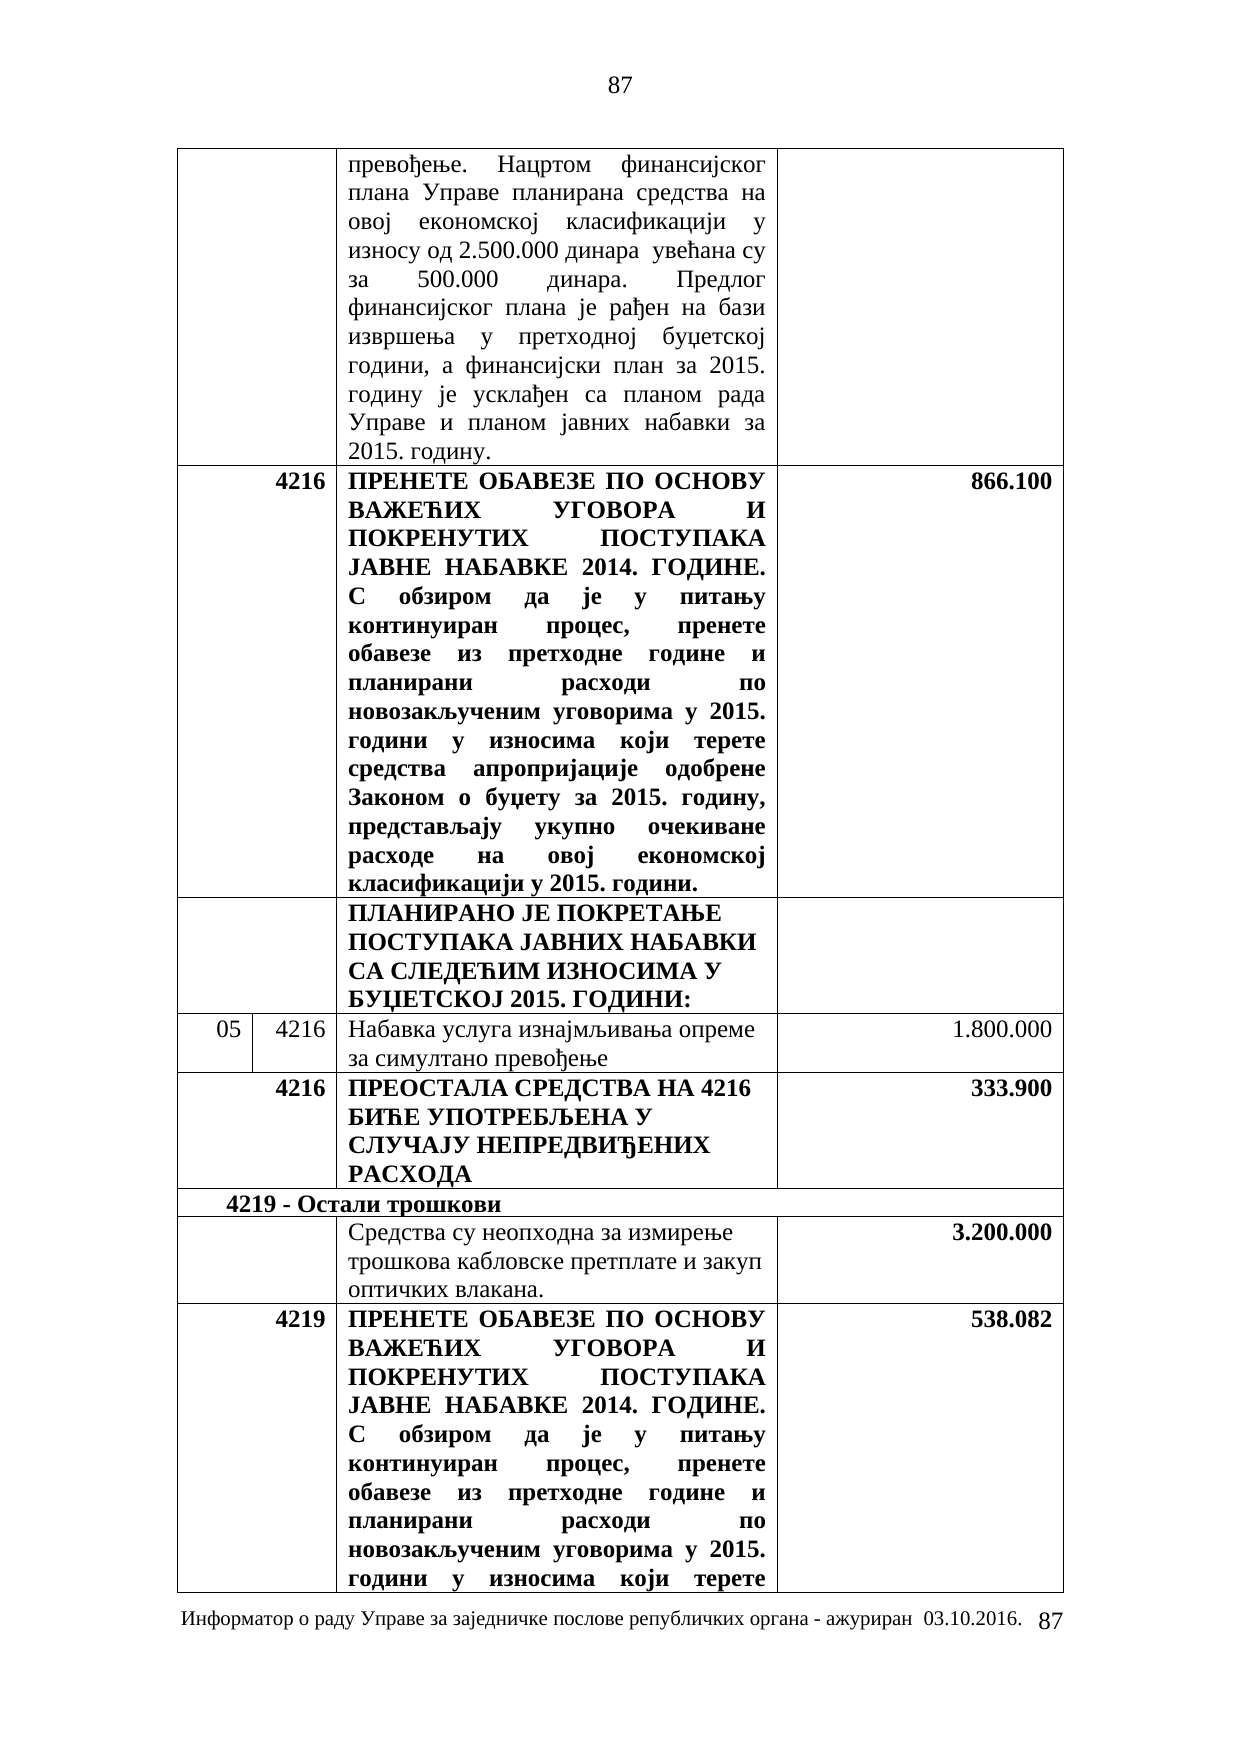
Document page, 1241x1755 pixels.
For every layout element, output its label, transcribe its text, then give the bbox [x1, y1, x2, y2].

table_cell ПЛАНИРАНО ЈЕ ПОКРЕТАЊЕ ПОСТУПАКА ЈАВНИХ НАБАВКИ СА СЛЕДЕЋИМ ИЗНОСИМА У БУЏЕТСКОЈ 2015. ГОДИНИ: [337, 898, 777, 1013]
table_cell 3.200.000 [778, 1217, 1063, 1303]
table_cell ПРЕОСТАЛА СРЕДСТВА НА 4216 БИЋЕ УПОТРЕБЉЕНА У СЛУЧАЈУ НЕПРЕДВИЂЕНИХ РАСХОДА [337, 1073, 777, 1188]
table_cell превођење. Нацртом финансијског плана Управе планирана средства на овој економској класификацији у износу од 2.500.000 динара увећана су за 500.000 динара. Предлог финансијског плана је рађен на бази извршења у претходној буџетској години, а финансијски план за 2015. годину је усклађен са планом рада Управе и планом јавних набавки за 2015. годину. [337, 149, 777, 465]
table_cell Средства су неопходна за измирење трошкова кабловске претплате и закуп оптичких влакана. [337, 1217, 777, 1303]
table_cell [778, 898, 1063, 1013]
table_cell [178, 149, 336, 465]
table_cell 4216 [253, 1014, 336, 1072]
table_cell 333.900 [778, 1073, 1063, 1188]
table_cell 4219 - Остали трошкови [178, 1189, 1063, 1216]
table_cell Набавка услуга изнајмљивања опреме за симултано превођење [337, 1014, 777, 1072]
table_cell 4216 [178, 466, 336, 897]
table_cell 4219 [178, 1304, 336, 1592]
table_cell ПРЕНЕТЕ ОБАВЕЗЕ ПО ОСНОВУ ВАЖЕЋИХ УГОВОРА И ПОКРЕНУТИХ ПОСТУПАКА ЈАВНЕ НАБАВКЕ 2014. ГОДИНЕ. С обзиром да је у питању континуиран процес, пренете обавезе из претходне године и планирани расходи по новозакљученим уговорима у 2015. години у износима који терете средства апропријације одобрене Законом о буџету за 2015. годину, представљају укупно очекиване расходе на овој економској класификацији у 2015. години. [337, 466, 777, 897]
table_cell 538.082 [778, 1304, 1063, 1592]
table_cell 4216 [178, 1073, 336, 1188]
table_cell [778, 149, 1063, 465]
table_cell 866.100 [778, 466, 1063, 897]
table_cell ПРЕНЕТЕ ОБАВЕЗЕ ПО ОСНОВУ ВАЖЕЋИХ УГОВОРА И ПОКРЕНУТИХ ПОСТУПАКА ЈАВНЕ НАБАВКЕ 2014. ГОДИНЕ. С обзиром да је у питању континуиран процес, пренете обавезе из претходне године и планирани расходи по новозакљученим уговорима у 2015. години у износима који терете [337, 1304, 777, 1592]
table_cell 1.800.000 [778, 1014, 1063, 1072]
table_cell [178, 898, 336, 1013]
table_cell 05 [178, 1014, 252, 1072]
table_cell [178, 1217, 336, 1303]
